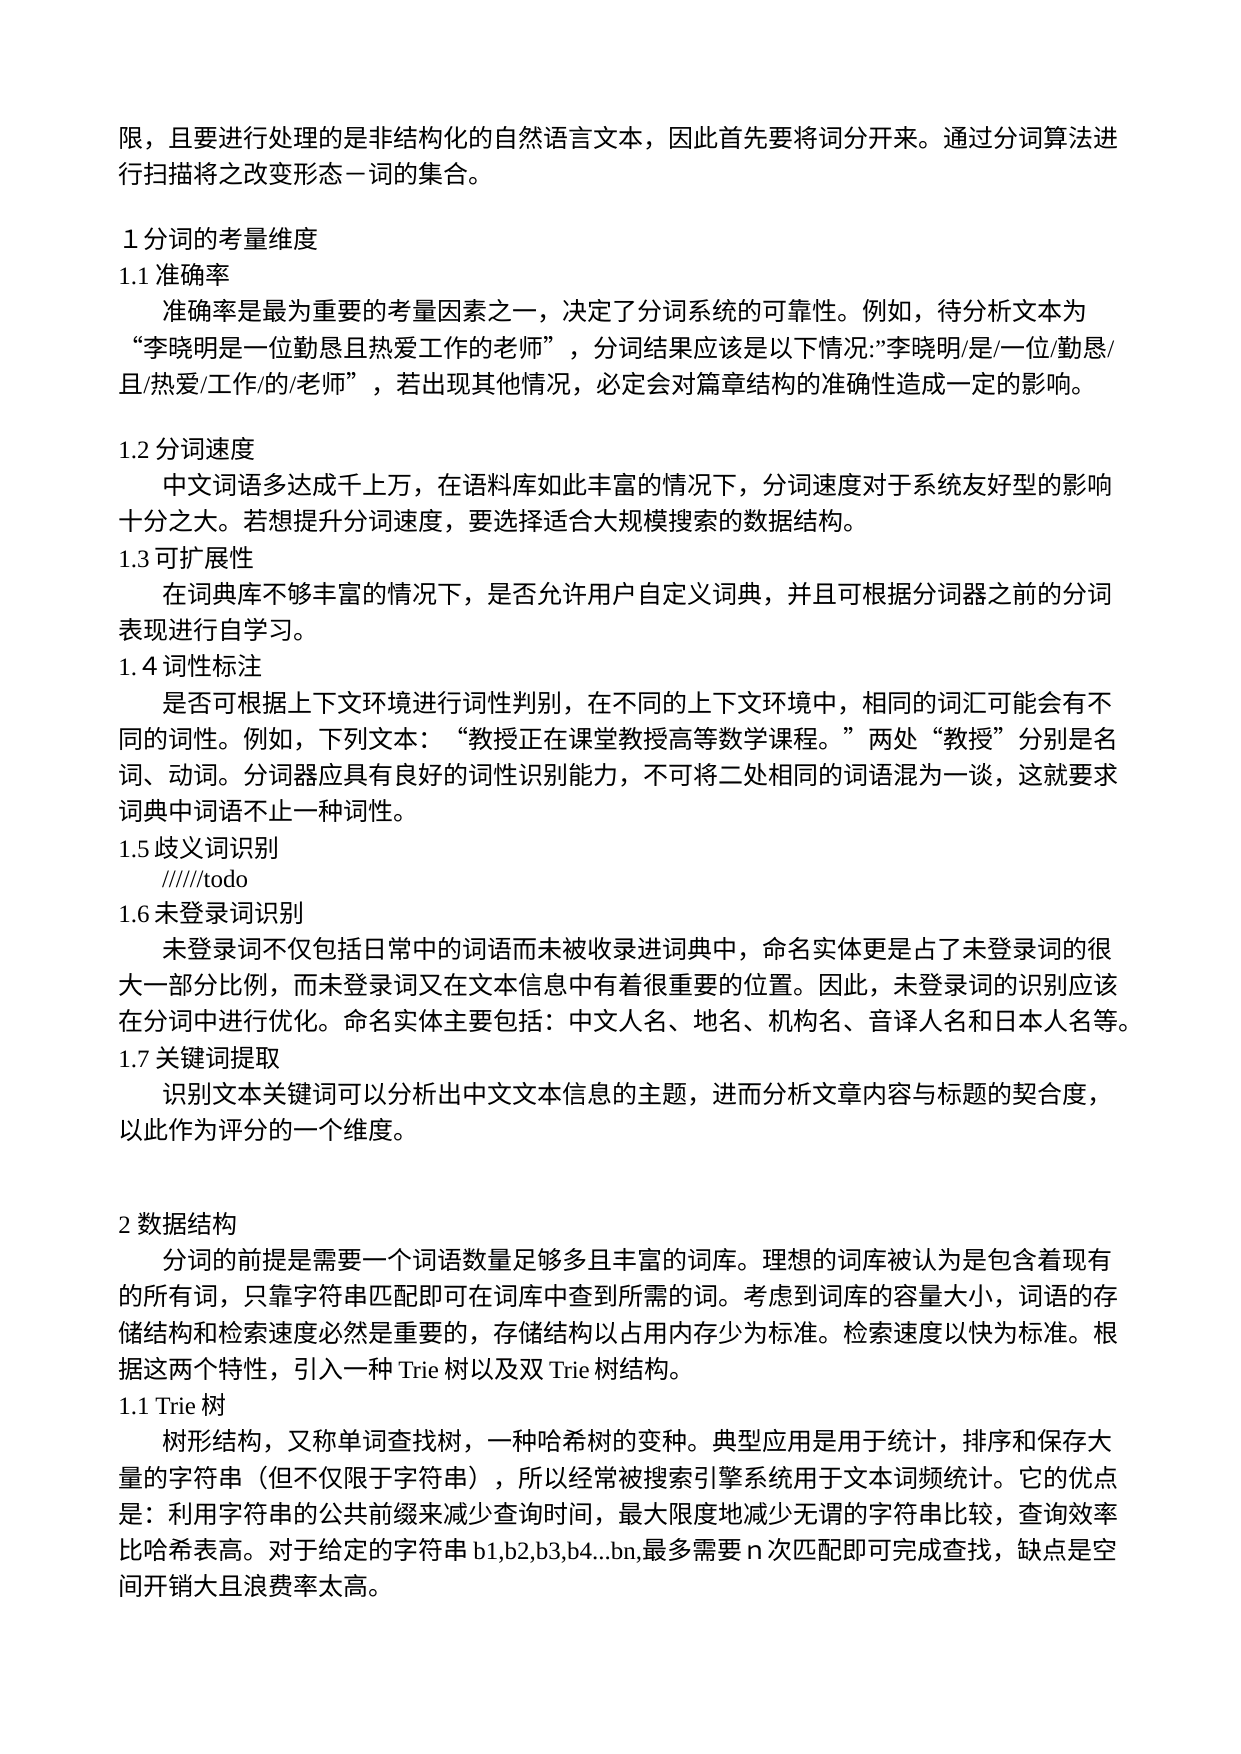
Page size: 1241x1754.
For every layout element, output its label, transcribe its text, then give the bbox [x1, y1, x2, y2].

text 未登录词不仅包括日常中的词语而未被收录进词典中，命名实体更是占了未登录词的很大一部分比例，而未登录词又在文本信息中有着很重要的位置。因此，未登录词的识别应该在分词中进行优化。命名实体主要包括：中文人名、地名、机构名、音译人名和日本人名等。 [118, 929, 1122, 1038]
text 1.1 Trie树 [118, 1386, 1122, 1422]
text 在词典库不够丰富的情况下，是否允许用户自定义词典，并且可根据分词器之前的分词表现进行自学习。 [118, 574, 1122, 647]
text 准确率是最为重要的考量因素之一，决定了分词系统的可靠性。例如，待分析文本为“李晓明是一位勤恳且热爱工作的老师”，分词结果应该是以下情况:”李晓明/是/一位/勤恳/且/热爱/工作/的/老师”，若出现其他情况，必定会对篇章结构的准确性造成一定的影响。 [118, 292, 1122, 401]
text １分词的考量维度 [118, 219, 1122, 256]
text 1.7 关键词提取 [118, 1038, 1122, 1074]
text 1.5歧义词识别 [118, 828, 1122, 864]
text 2 数据结构 [118, 1204, 1122, 1241]
text 1.2 分词速度 [118, 429, 1122, 466]
text 识别文本关键词可以分析出中文文本信息的主题，进而分析文章内容与标题的契合度，以此作为评分的一个维度。 [118, 1074, 1122, 1147]
text 树形结构，又称单词查找树，一种哈希树的变种。典型应用是用于统计，排序和保存大量的字符串（但不仅限于字符串），所以经常被搜索引擎系统用于文本词频统计。它的优点是：利用字符串的公共前缀来减少查询时间，最大限度地减少无谓的字符串比较，查询效率比哈希表高。对于给定的字符串b1,b2,b3,b4...bn,最多需要ｎ次匹配即可完成查找，缺点是空间开销大且浪费率太高。 [118, 1422, 1122, 1603]
text //////todo [118, 864, 1122, 893]
text 限，且要进行处理的是非结构化的自然语言文本，因此首先要将词分开来。通过分词算法进行扫描将之改变形态－词的集合。 [118, 118, 1122, 191]
text 分词的前提是需要一个词语数量足够多且丰富的词库。理想的词库被认为是包含着现有的所有词，只靠字符串匹配即可在词库中查到所需的词。考虑到词库的容量大小，词语的存储结构和检索速度必然是重要的，存储结构以占用内存少为标准。检索速度以快为标准。根据这两个特性，引入一种Trie树以及双Trie树结构。 [118, 1241, 1122, 1386]
text 1.6未登录词识别 [118, 893, 1122, 929]
text 1.3可扩展性 [118, 538, 1122, 574]
text 是否可根据上下文环境进行词性判别，在不同的上下文环境中，相同的词汇可能会有不同的词性。例如，下列文本：“教授正在课堂教授高等数学课程。”两处“教授”分别是名词、动词。分词器应具有良好的词性识别能力，不可将二处相同的词语混为一谈，这就要求词典中词语不止一种词性。 [118, 683, 1122, 828]
text 中文词语多达成千上万，在语料库如此丰富的情况下，分词速度对于系统友好型的影响十分之大。若想提升分词速度，要选择适合大规模搜索的数据结构。 [118, 466, 1122, 538]
text 1.４词性标注 [118, 647, 1122, 683]
text 1.1 准确率 [118, 256, 1122, 292]
